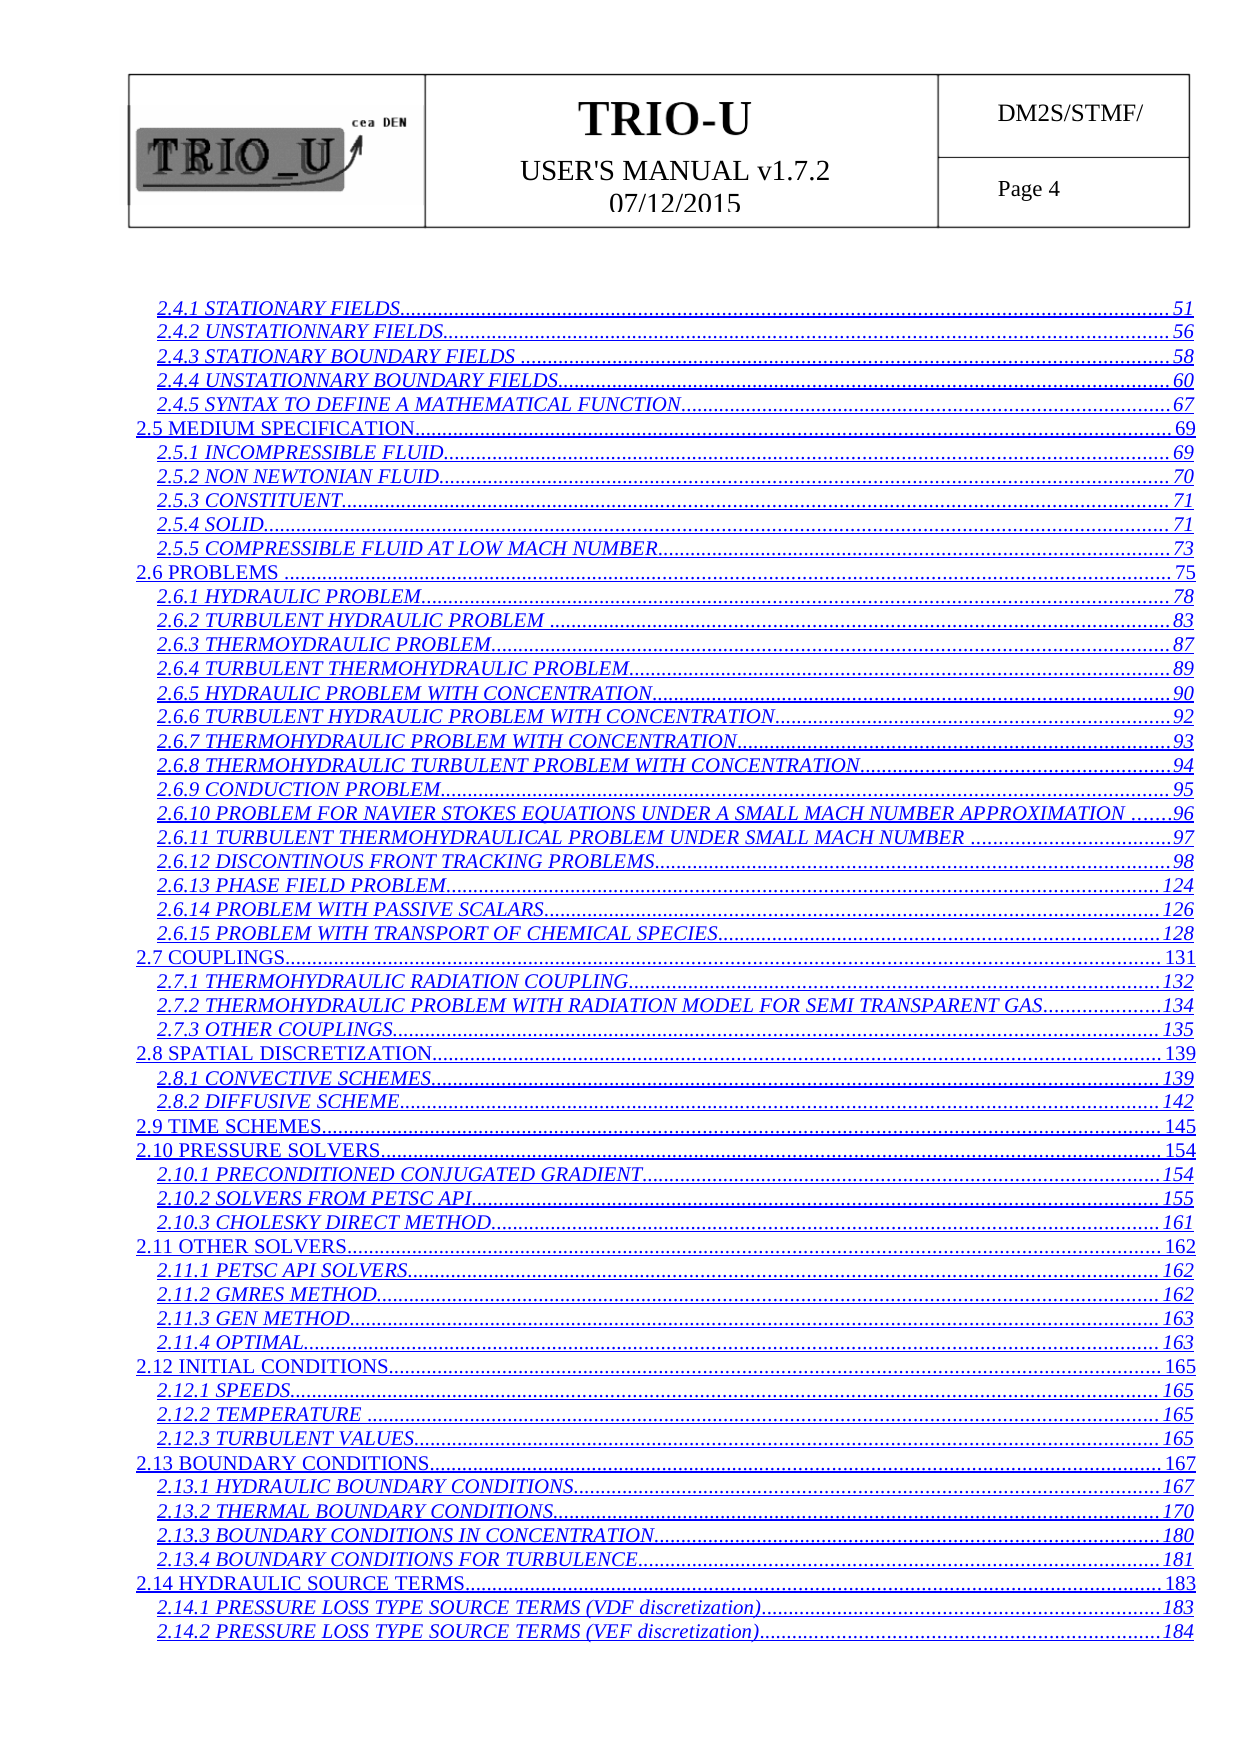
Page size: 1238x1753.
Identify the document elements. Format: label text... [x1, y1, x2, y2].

text 2.6.8 THERMOHYDRAULIC TURBULENT PROBLEM WITH CONCENTRATION 94 [157, 752, 1196, 777]
text 2.13.3 BOUNDARY CONDITIONS IN CONCENTRATION 180 [157, 1522, 1196, 1547]
text 2.10 PRESSURE SOLVERS 154 [136, 1137, 1196, 1158]
text 2.6.10 PROBLEM FOR NAVIER STOKES EQUATIONS UNDER A SMALL MACH NUMBER APPROXIMATION 96 [157, 801, 1196, 825]
text 2.7.2 THERMOHYDRAULIC PROBLEM WITH RADIATION MODEL FOR SEMI TRANSPARENT GAS 134 [157, 993, 1196, 1017]
text 2.6.11 TURBULENT THERMOHYDRAULICAL PROBLEM UNDER SMALL MACH NUMBER 97 [157, 825, 1196, 849]
text 2.12.3 TURBULENT VALUES 165 [157, 1426, 1196, 1450]
text 2.6.2 TURBULENT HYDRAULIC PROBLEM 83 [157, 608, 1196, 632]
text 2.6.9 CONDUCTION PROBLEM 95 [157, 777, 1196, 801]
text 2.4.1 STATIONARY FIELDS 51 [157, 295, 1196, 319]
text 2.13.1 HYDRAULIC BOUNDARY CONDITIONS 167 [157, 1474, 1196, 1498]
text 2.8 SPATIAL DISCRETIZATION 139 [136, 1041, 1196, 1062]
text 2.6 PROBLEMS 75 [136, 560, 1196, 581]
text 2.5.2 NON NEWTONIAN FLUID 70 [157, 464, 1196, 488]
text 2.4.5 SYNTAX TO DEFINE A MATHEMATICAL FUNCTION 67 [157, 392, 1196, 416]
text 2.4.2 UNSTATIONNARY FIELDS 56 [157, 319, 1196, 343]
text 2.6.15 PROBLEM WITH TRANSPORT OF CHEMICAL SPECIES 128 [157, 921, 1196, 945]
text 2.11 OTHER SOLVERS 162 [136, 1234, 1196, 1255]
text 2.4.3 STATIONARY BOUNDARY FIELDS 58 [157, 343, 1196, 367]
text 2.14 HYDRAULIC SOURCE TERMS 183 [136, 1571, 1196, 1591]
text 2.13.4 BOUNDARY CONDITIONS FOR TURBULENCE 181 [157, 1547, 1196, 1571]
text 2.6.14 PROBLEM WITH PASSIVE SCALARS 126 [157, 897, 1196, 921]
text 2.11.1 PETSC API SOLVERS 162 [157, 1258, 1196, 1282]
text 2.10.3 CHOLESKY DIRECT METHOD 161 [157, 1210, 1196, 1234]
text 2.6.12 DISCONTINOUS FRONT TRACKING PROBLEMS 98 [157, 849, 1196, 873]
text 2.7 COUPLINGS 131 [136, 945, 1196, 966]
text 2.9 TIME SCHEMES 145 [136, 1113, 1196, 1134]
text 2.7.1 THERMOHYDRAULIC RADIATION COUPLING 132 [157, 969, 1196, 993]
text 2.4.4 UNSTATIONNARY BOUNDARY FIELDS 60 [157, 367, 1196, 392]
text 2.5 MEDIUM SPECIFICATION 69 [136, 416, 1196, 436]
text 2.14.1 PRESSURE LOSS TYPE SOURCE TERMS (VDF discretization) 183 [157, 1595, 1196, 1619]
text 2.12.2 TEMPERATURE 165 [157, 1402, 1196, 1426]
text 2.6.5 HYDRAULIC PROBLEM WITH CONCENTRATION 90 [157, 680, 1196, 704]
text 2.6.13 PHASE FIELD PROBLEM 124 [157, 873, 1196, 897]
text 2.11.2 GMRES METHOD 162 [157, 1282, 1196, 1306]
text 2.5.4 SOLID 71 [157, 512, 1196, 536]
text 2.5.1 INCOMPRESSIBLE FLUID 69 [157, 440, 1196, 464]
text 2.13.2 THERMAL BOUNDARY CONDITIONS 170 [157, 1498, 1196, 1522]
text 2.6.4 TURBULENT THERMOHYDRAULIC PROBLEM 89 [157, 656, 1196, 680]
text 2.10.2 SOLVERS FROM PETSC API 155 [157, 1186, 1196, 1210]
text 2.6.6 TURBULENT HYDRAULIC PROBLEM WITH CONCENTRATION 92 [157, 704, 1196, 728]
text 2.14.2 PRESSURE LOSS TYPE SOURCE TERMS (VEF discretization) 184 [157, 1619, 1196, 1643]
text 2.5.3 CONSTITUENT 71 [157, 488, 1196, 512]
text 2.7.3 OTHER COUPLINGS 135 [157, 1017, 1196, 1041]
text 2.6.3 THERMOYDRAULIC PROBLEM 87 [157, 632, 1196, 656]
text 2.10.1 PRECONDITIONED CONJUGATED GRADIENT 154 [157, 1162, 1196, 1186]
text 2.11.4 OPTIMAL 163 [157, 1330, 1196, 1354]
text 2.11.3 GEN METHOD 163 [157, 1306, 1196, 1330]
text 2.13 BOUNDARY CONDITIONS 167 [136, 1450, 1196, 1471]
text 2.6.7 THERMOHYDRAULIC PROBLEM WITH CONCENTRATION 93 [157, 728, 1196, 752]
text 2.5.5 COMPRESSIBLE FLUID AT LOW MACH NUMBER 73 [157, 536, 1196, 560]
text 2.12 INITIAL CONDITIONS 165 [136, 1354, 1196, 1375]
text 2.8.1 CONVECTIVE SCHEMES 139 [157, 1065, 1196, 1089]
text 2.6.1 HYDRAULIC PROBLEM 78 [157, 584, 1196, 608]
text 2.12.1 SPEEDS 165 [157, 1378, 1196, 1402]
text 2.8.2 DIFFUSIVE SCHEME 142 [157, 1089, 1196, 1113]
